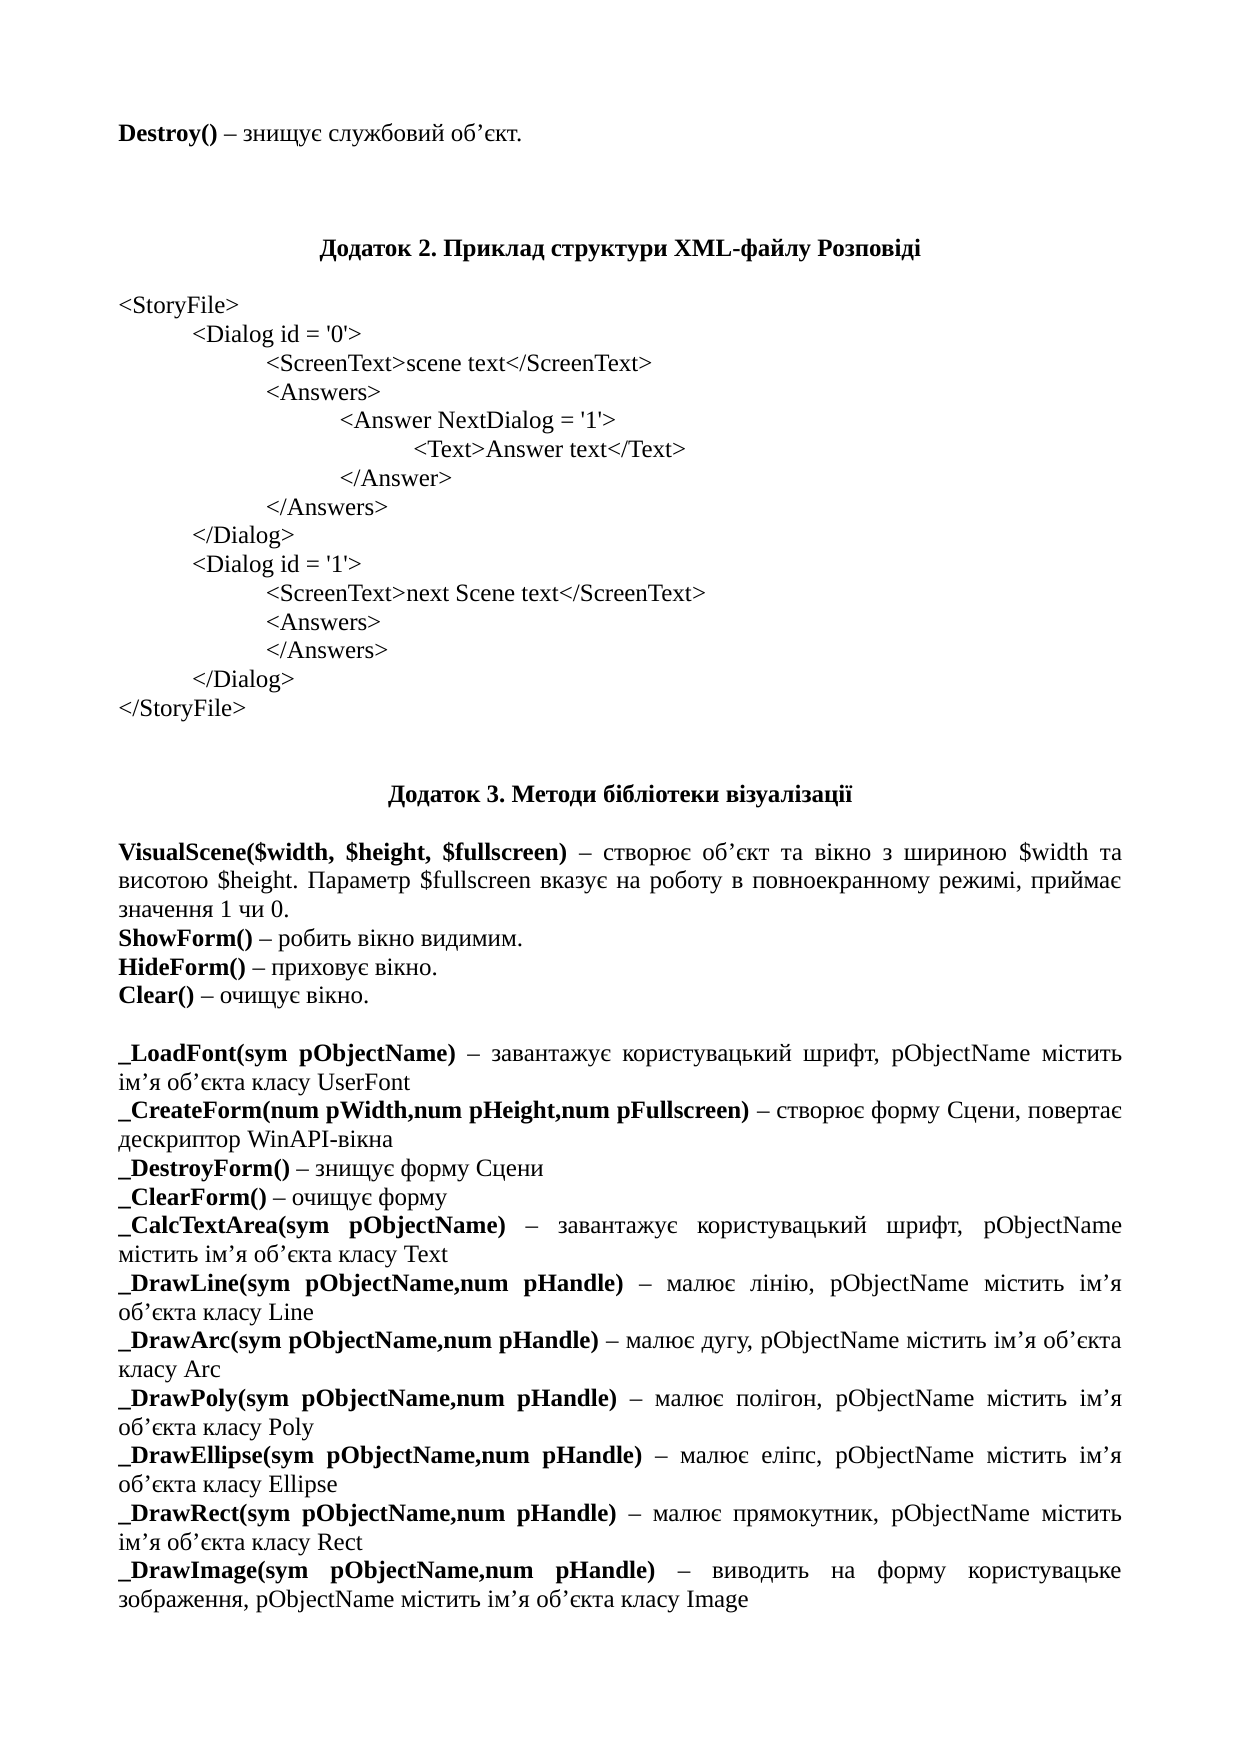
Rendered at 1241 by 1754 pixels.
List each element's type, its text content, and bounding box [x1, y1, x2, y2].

text <Dialog id = '0'> [118, 319, 1122, 348]
text </StoryFile> [118, 693, 1122, 722]
text </Answer> [118, 463, 1122, 492]
text <ScreenText>next Scene text</ScreenText> [118, 578, 1122, 607]
text <StoryFile> [118, 291, 1122, 319]
text </Dialog> [118, 521, 1122, 549]
text </Dialog> [118, 664, 1122, 693]
text _DrawRect(sym pObjectName,num pHandle) – малює прямокутник, pObjectName містить ім’я об’єкта класу Rect [118, 1498, 1122, 1556]
text _DrawImage(sym pObjectName,num pHandle) – виводить на форму користувацьке зображення, pObjectName містить ім’я об’єкта класу Image [118, 1556, 1122, 1613]
text _DrawEllipse(sym pObjectName,num pHandle) – малює еліпс, pObjectName містить ім’я об’єкта класу Ellipse [118, 1441, 1122, 1498]
text </Answers> [118, 492, 1122, 521]
text _CalcTextArea(sym pObjectName) – завантажує користувацький шрифт, pObjectName містить ім’я об’єкта класу Text [118, 1211, 1122, 1268]
text <Text>Answer text</Text> [118, 434, 1122, 463]
text _LoadFont(sym pObjectName) – завантажує користувацький шрифт, pObjectName містить ім’я об’єкта класу UserFont [118, 1038, 1122, 1096]
text <ScreenText>scene text</ScreenText> [118, 348, 1122, 377]
text ShowForm() – робить вікно видимим. [118, 923, 1122, 952]
text </Answers> [118, 636, 1122, 664]
text <Dialog id = '1'> [118, 549, 1122, 578]
text _DrawLine(sym pObjectName,num pHandle) – малює лінію, pObjectName містить ім’я об’єкта класу Line [118, 1268, 1122, 1326]
text <Answer NextDialog = '1'> [118, 406, 1122, 434]
text Clear() – очищує вікно. [118, 981, 1122, 1009]
text Destroy() – знищує службовий об’єкт. [118, 118, 1122, 147]
text _DrawArc(sym pObjectName,num pHandle) – малює дугу, pObjectName містить ім’я об’єкта класу Arc [118, 1326, 1122, 1383]
text <Answers> [118, 607, 1122, 636]
text Додаток 2. Приклад структури XML-файлу Розповіді [118, 233, 1122, 262]
text <Answers> [118, 377, 1122, 406]
text VisualScene($width, $height, $fullscreen) – створює об’єкт та вікно з шириною $width та висотою $height. Параметр $fullscreen вказує на роботу в повноекранному режимі, приймає значення 1 чи 0. [118, 837, 1122, 923]
text Додаток 3. Методи бібліотеки візуалізації [118, 779, 1122, 808]
text _DrawPoly(sym pObjectName,num pHandle) – малює полігон, pObjectName містить ім’я об’єкта класу Poly [118, 1383, 1122, 1441]
text _CreateForm(num pWidth,num pHeight,num pFullscreen) – створює форму Сцени, повертає дескриптор WinAPI-вікна [118, 1096, 1122, 1153]
text _DestroyForm() – знищує форму Сцени [118, 1153, 1122, 1182]
text HideForm() – приховує вікно. [118, 952, 1122, 981]
text _ClearForm() – очищує форму [118, 1182, 1122, 1211]
